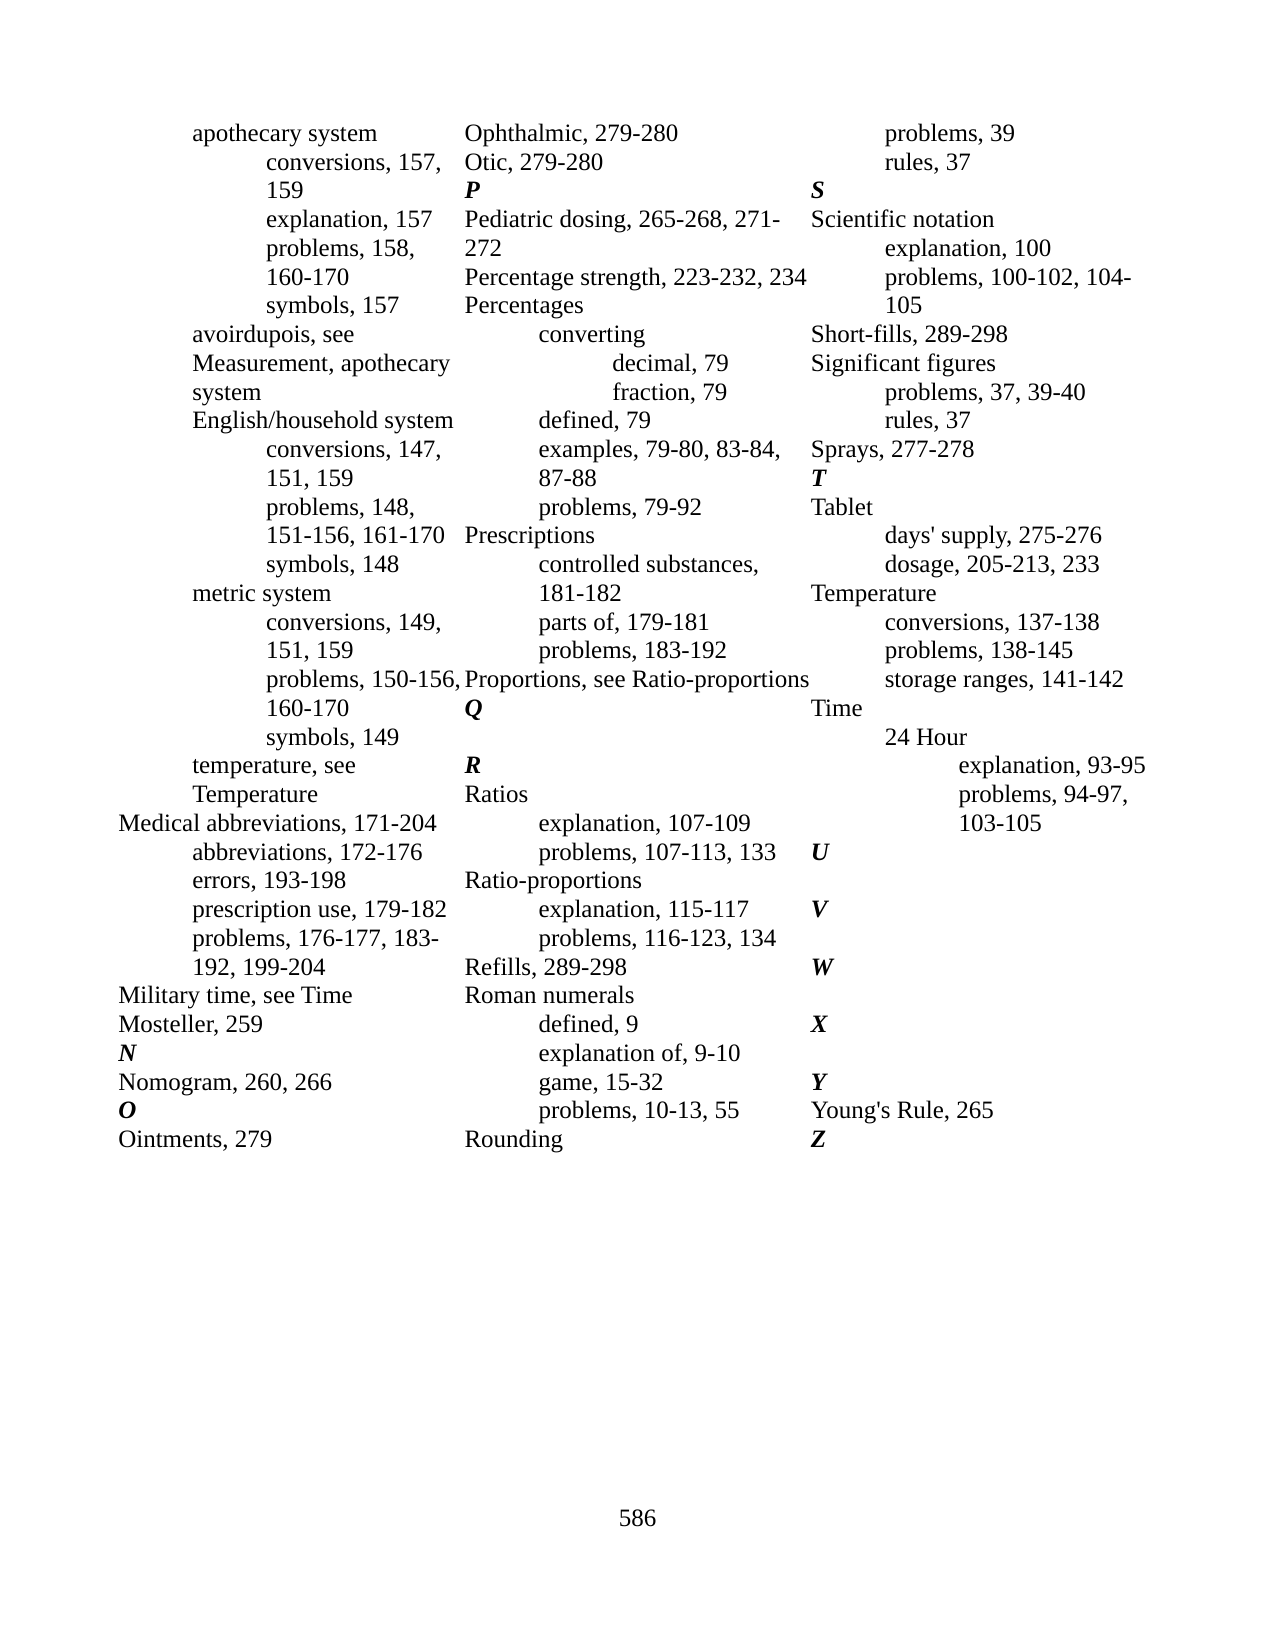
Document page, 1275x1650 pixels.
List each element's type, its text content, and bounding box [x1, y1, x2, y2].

text examples, 79-80, 83-84, [538, 434, 811, 463]
text conversions, 137-138 [884, 607, 1157, 636]
text Q [464, 693, 811, 722]
text conversions, 157, 159 [266, 147, 464, 204]
text problems, 94-97, 103-105 [958, 779, 1157, 837]
text Temperature [811, 578, 1157, 607]
text Rounding [464, 1124, 811, 1153]
text problems, 150-156, 160-170 [266, 664, 464, 722]
text 87-88 [538, 463, 811, 492]
text parts of, 179-181 [538, 607, 811, 636]
text Z [811, 1124, 1157, 1153]
text problems, 107-113, 133 [538, 837, 811, 866]
text problems, 138-145 [884, 636, 1157, 664]
text apothecary system [192, 118, 464, 147]
text Prescriptions [464, 521, 811, 549]
text symbols, 148 [266, 549, 464, 578]
text English/household system [192, 406, 464, 434]
text Percentages [464, 291, 811, 319]
text game, 15-32 [538, 1067, 811, 1096]
text Significant figures [811, 348, 1157, 377]
text problems, 148, 151-156, 161-170 [266, 492, 464, 549]
text 24 Hour [884, 722, 1157, 751]
text errors, 193-198 [192, 866, 464, 894]
text defined, 9 [538, 1009, 811, 1038]
text avoirdupois, see Measurement, apothecary system [192, 319, 464, 406]
text Time [811, 693, 1157, 722]
text temperature, see Temperature [192, 751, 464, 808]
text rules, 37 [884, 147, 1157, 176]
text days' supply, 275-276 [884, 521, 1157, 549]
text problems, 176-177, 183-192, 199-204 [192, 923, 464, 981]
text Refills, 289-298 [464, 952, 811, 981]
text problems, 100-102, 104-105 [884, 262, 1157, 319]
text W [811, 952, 1157, 981]
text decimal, 79 [612, 348, 811, 377]
text O [118, 1096, 464, 1124]
text converting [538, 319, 811, 348]
text problems, 37, 39-40 [884, 377, 1157, 406]
text Young's Rule, 265 [811, 1096, 1157, 1124]
text explanation, 107-109 [538, 808, 811, 837]
text Ophthalmic, 279-280 [464, 118, 811, 147]
text Ratio-proportions [464, 866, 811, 894]
text defined, 79 [538, 406, 811, 434]
text problems, 79-92 [538, 492, 811, 521]
text problems, 39 [884, 118, 1157, 147]
text Proportions, see Ratio-proportions [464, 664, 811, 693]
text explanation, 100 [884, 233, 1157, 262]
text T [811, 463, 1157, 492]
text Ointments, 279 [118, 1124, 464, 1153]
text V [811, 894, 1157, 923]
text Y [811, 1067, 1157, 1096]
text U [811, 837, 1157, 866]
text problems, 10-13, 55 [538, 1096, 811, 1124]
text metric system [192, 578, 464, 607]
text Pediatric dosing, 265-268, 271-272 [464, 204, 811, 262]
text symbols, 149 [266, 722, 464, 751]
text explanation of, 9-10 [538, 1038, 811, 1067]
text problems, 116-123, 134 [538, 923, 811, 952]
text Percentage strength, 223-232, 234 [464, 262, 811, 291]
text prescription use, 179-182 [192, 894, 464, 923]
text conversions, 147, 151, 159 [266, 434, 464, 492]
text Otic, 279-280 [464, 147, 811, 176]
text symbols, 157 [266, 291, 464, 319]
text dosage, 205-213, 233 [884, 549, 1157, 578]
text problems, 183-192 [538, 636, 811, 664]
text Sprays, 277-278 [811, 434, 1157, 463]
text problems, 158, 160-170 [266, 233, 464, 291]
text Tablet [811, 492, 1157, 521]
text Short-fills, 289-298 [811, 319, 1157, 348]
text Scientific notation [811, 204, 1157, 233]
text conversions, 149, 151, 159 [266, 607, 464, 664]
text P [464, 176, 811, 204]
text controlled substances, 181-182 [538, 549, 811, 607]
text X [811, 1009, 1157, 1038]
text R [464, 751, 811, 779]
text Medical abbreviations, 171-204 [118, 808, 464, 837]
text Mosteller, 259 [118, 1009, 464, 1038]
text Roman numerals [464, 981, 811, 1009]
text N [118, 1038, 464, 1067]
text Nomogram, 260, 266 [118, 1067, 464, 1096]
text explanation, 157 [266, 204, 464, 233]
text abbreviations, 172-176 [192, 837, 464, 866]
text Military time, see Time [118, 981, 464, 1009]
text explanation, 93-95 [958, 751, 1157, 779]
text explanation, 115-117 [538, 894, 811, 923]
text rules, 37 [884, 406, 1157, 434]
text Ratios [464, 779, 811, 808]
text S [811, 176, 1157, 204]
text storage ranges, 141-142 [884, 664, 1157, 693]
text fraction, 79 [612, 377, 811, 406]
